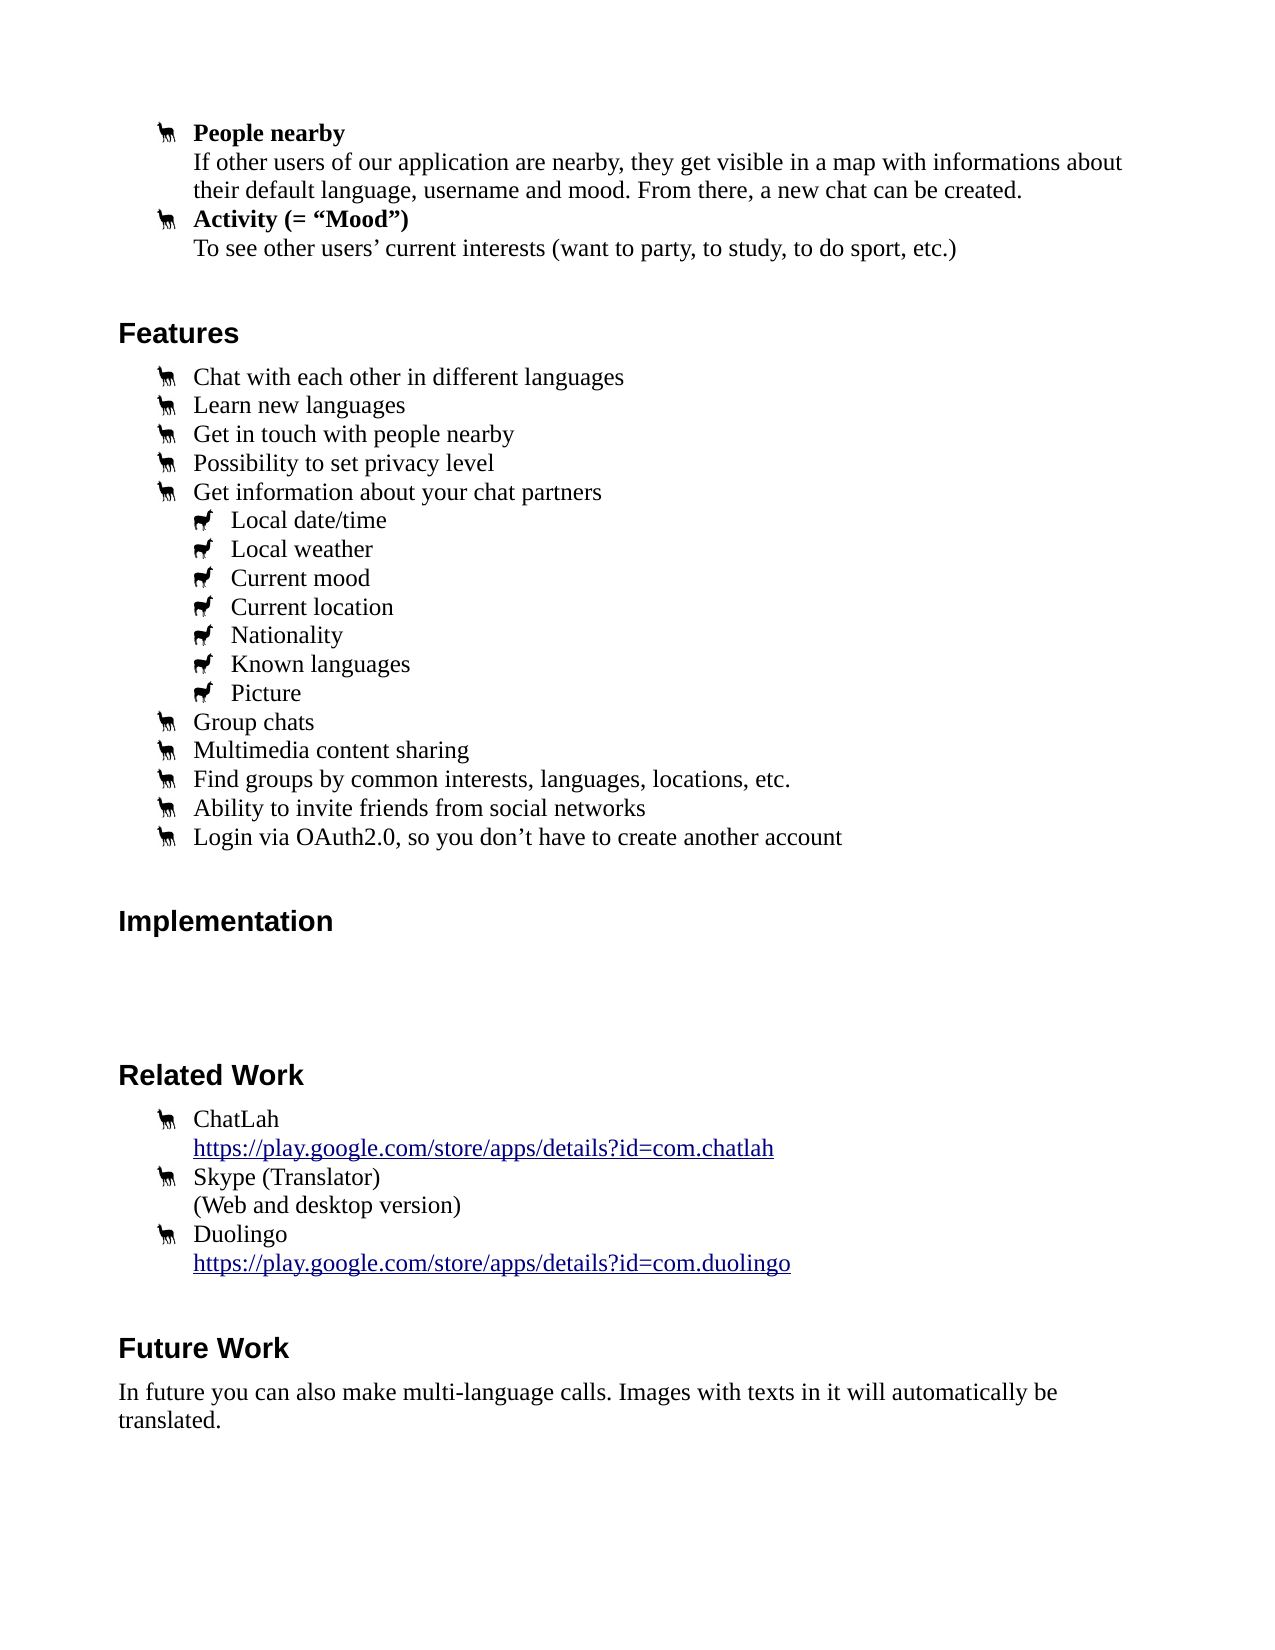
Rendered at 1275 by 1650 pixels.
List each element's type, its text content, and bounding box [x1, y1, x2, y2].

subtitle Features [118, 316, 1157, 349]
picture [156, 451, 176, 473]
list People nearby If other users of our application are nearby, they get visible in a map with informations about their default language, username and mood. From there, a new chat can be created. [156, 118, 1157, 204]
text In future you can also make multi-language calls. Images with texts in it will automatically be translated. [118, 1377, 1157, 1434]
picture [194, 653, 213, 674]
list Get in touch with people nearby [156, 419, 1157, 448]
list Local weather [193, 534, 1157, 563]
picture [156, 1165, 176, 1187]
picture [194, 566, 213, 588]
list Skype (Translator) (Web and desktop version) [156, 1162, 1157, 1219]
picture [194, 538, 213, 559]
list Local date/time [193, 505, 1157, 534]
subtitle Related Work [118, 1058, 1157, 1092]
list Known languages [193, 649, 1157, 678]
picture [156, 1223, 176, 1245]
picture [156, 1108, 176, 1130]
picture [156, 796, 176, 818]
list Login via OAuth2.0, so you don’t have to create another account [156, 822, 1157, 850]
picture [194, 624, 213, 646]
list Picture [193, 678, 1157, 707]
list Nationality [193, 620, 1157, 649]
picture [156, 710, 176, 732]
subtitle Implementation [118, 904, 1157, 938]
picture [156, 739, 176, 761]
list ChatLah https://play.google.com/store/apps/details?id=com.chatlah [156, 1104, 1157, 1162]
list Get information about your chat partners [156, 477, 1157, 505]
list Chat with each other in different languages [156, 362, 1157, 390]
picture [156, 825, 176, 847]
subtitle Future Work [118, 1331, 1157, 1364]
list Duolingo https://play.google.com/store/apps/details?id=com.duolingo [156, 1219, 1157, 1277]
picture [194, 681, 213, 703]
list Learn new languages [156, 390, 1157, 419]
picture [156, 208, 176, 230]
list Find groups by common interests, languages, locations, etc. [156, 764, 1157, 793]
list Ability to invite friends from social networks [156, 793, 1157, 822]
list Multimedia content sharing [156, 735, 1157, 764]
list Current location [193, 592, 1157, 620]
picture [194, 595, 213, 617]
picture [156, 394, 176, 416]
picture [194, 509, 213, 531]
picture [156, 423, 176, 444]
picture [156, 365, 176, 387]
list Current mood [193, 563, 1157, 592]
picture [156, 480, 176, 502]
picture [156, 768, 176, 789]
list Possibility to set privacy level [156, 448, 1157, 477]
list Group chats [156, 707, 1157, 735]
list Activity (= “Mood”) To see other users’ current interests (want to party, to study, to do sport, etc.) [156, 204, 1157, 262]
picture [156, 121, 176, 143]
